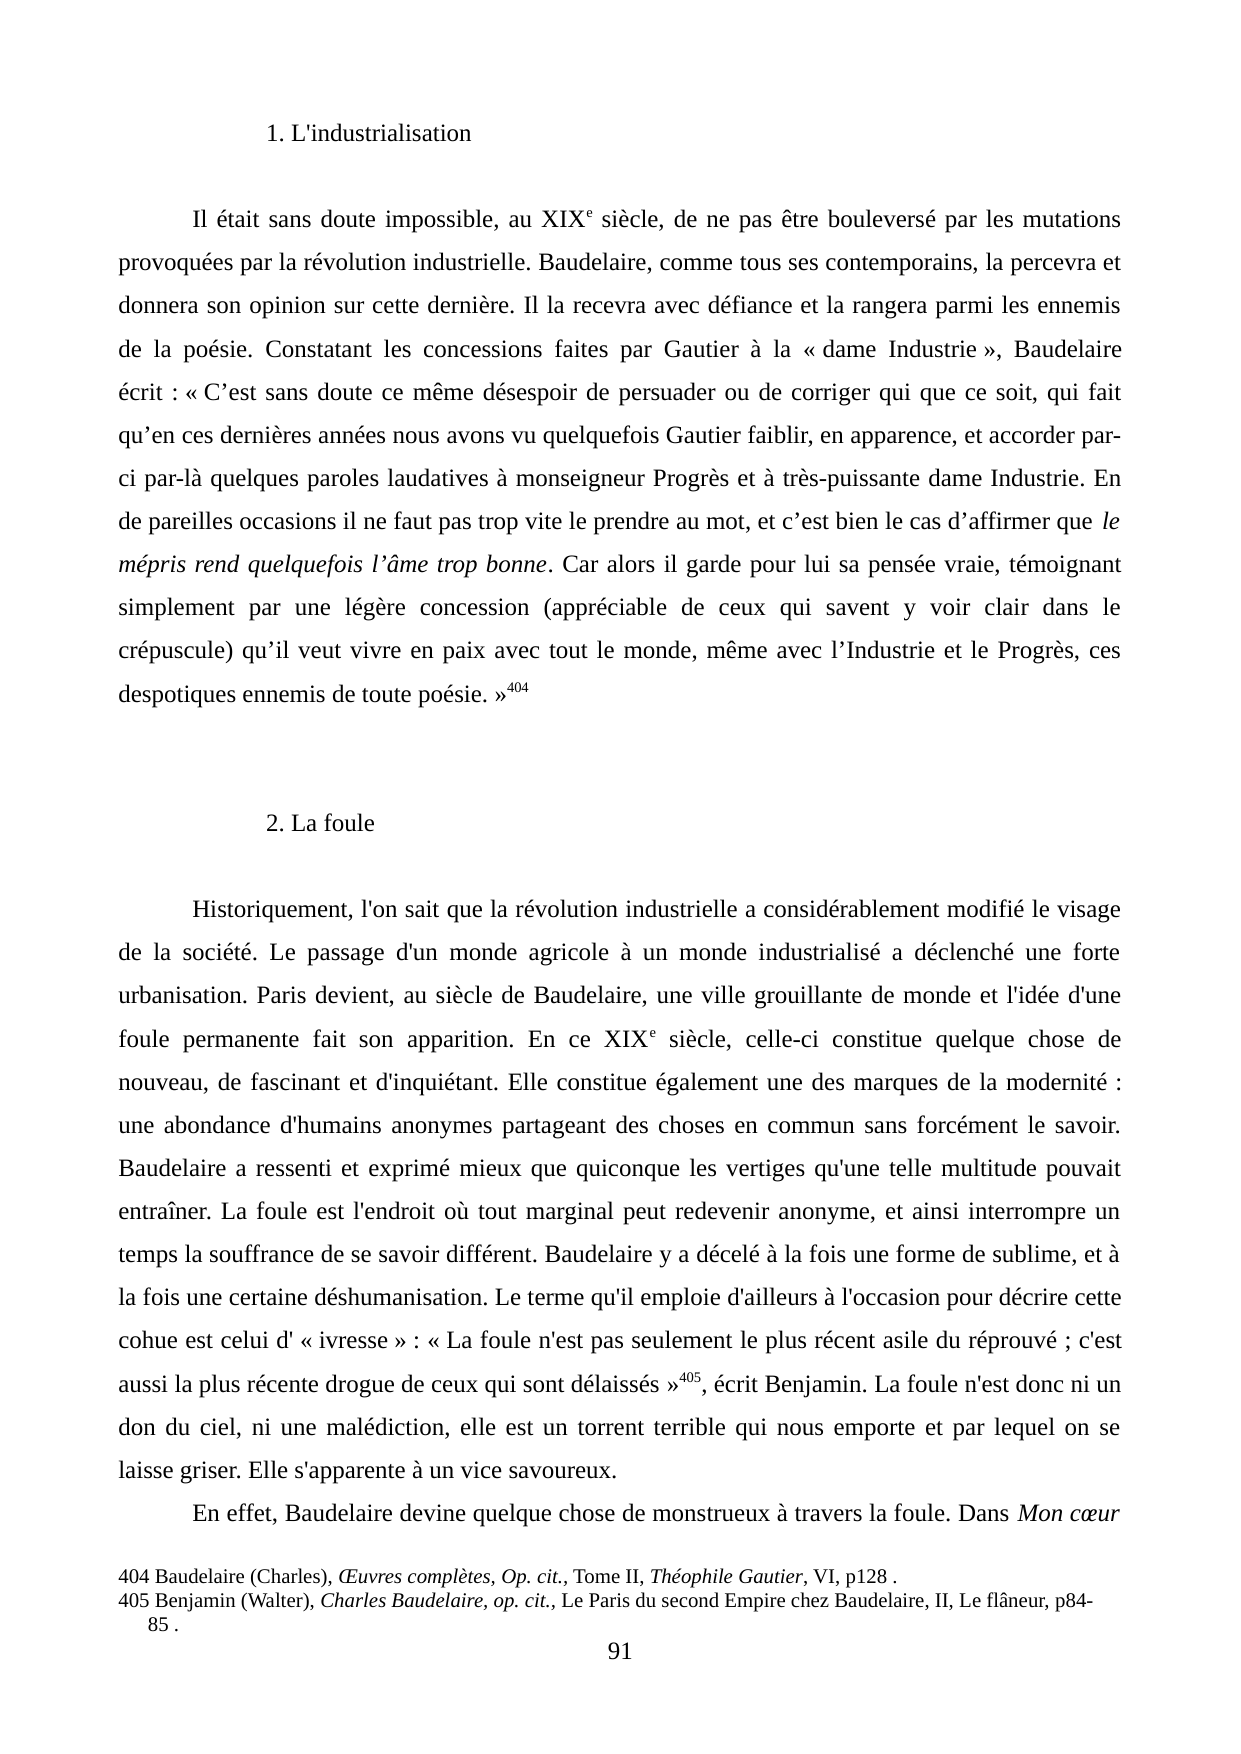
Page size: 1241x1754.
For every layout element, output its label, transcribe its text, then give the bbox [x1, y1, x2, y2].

text Benjamin (Walter), Charles Baudelaire, op. cit., Le Paris du second Empire chez Baudelaire, II, Le flâneur, p84-85 . [118, 1588, 1122, 1636]
text En effet, Baudelaire devine quelque chose de monstrueux à travers la foule. Dans Mon cœur [118, 1498, 1122, 1527]
text 2. La foule [118, 808, 1122, 837]
text 1. L'industrialisation [118, 118, 1122, 147]
text Baudelaire (Charles), Œuvres complètes, Op. cit., Tome II, Théophile Gautier, VI, p128 . [118, 1564, 1122, 1588]
text Historiquement, l'on sait que la révolution industrielle a considérablement modifié le visage de la société. Le passage d'un monde agricole à un monde industrialisé a déclenché une forte urbanisation. Paris devient, au siècle de Baudelaire, une ville grouillante de monde et l'idée d'une foule permanente fait son apparition. En ce XIXe siècle, celle-ci constitue quelque chose de nouveau, de fascinant et d'inquiétant. Elle constitue également une des marques de la modernité : une abondance d'humains anonymes partageant des choses en commun sans forcément le savoir. Baudelaire a ressenti et exprimé mieux que quiconque les vertiges qu'une telle multitude pouvait entraîner. La foule est l'endroit où tout marginal peut redevenir anonyme, et ainsi interrompre un temps la souffrance de se savoir différent. Baudelaire y a décelé à la fois une forme de sublime, et à la fois une certaine déshumanisation. Le terme qu'il emploie d'ailleurs à l'occasion pour décrire cette cohue est celui d' « ivresse » : « La foule n'est pas seulement le plus récent asile du réprouvé ; c'est aussi la plus récente drogue de ceux qui sont délaissés », écrit Benjamin. La foule n'est donc ni un don du ciel, ni une malédiction, elle est un torrent terrible qui nous emporte et par lequel on se laisse griser. Elle s'apparente à un vice savoureux. [118, 894, 1122, 1484]
text Il était sans doute impossible, au XIXe siècle, de ne pas être bouleversé par les mutations provoquées par la révolution industrielle. Baudelaire, comme tous ses contemporains, la percevra et donnera son opinion sur cette dernière. Il la recevra avec défiance et la rangera parmi les ennemis de la poésie. Constatant les concessions faites par Gautier à la « dame Industrie », Baudelaire écrit : « C’est sans doute ce même désespoir de persuader ou de corriger qui que ce soit, qui fait qu’en ces dernières années nous avons vu quelquefois Gautier faiblir, en apparence, et accorder par-ci par-là quelques paroles laudatives à monseigneur Progrès et à très-puissante dame Industrie. En de pareilles occasions il ne faut pas trop vite le prendre au mot, et c’est bien le cas d’affirmer que le mépris rend quelquefois l’âme trop bonne. Car alors il garde pour lui sa pensée vraie, témoignant simplement par une légère concession (appréciable de ceux qui savent y voir clair dans le crépuscule) qu’il veut vivre en paix avec tout le monde, même avec l’Industrie et le Progrès, ces despotiques ennemis de toute poésie. » [118, 204, 1122, 707]
